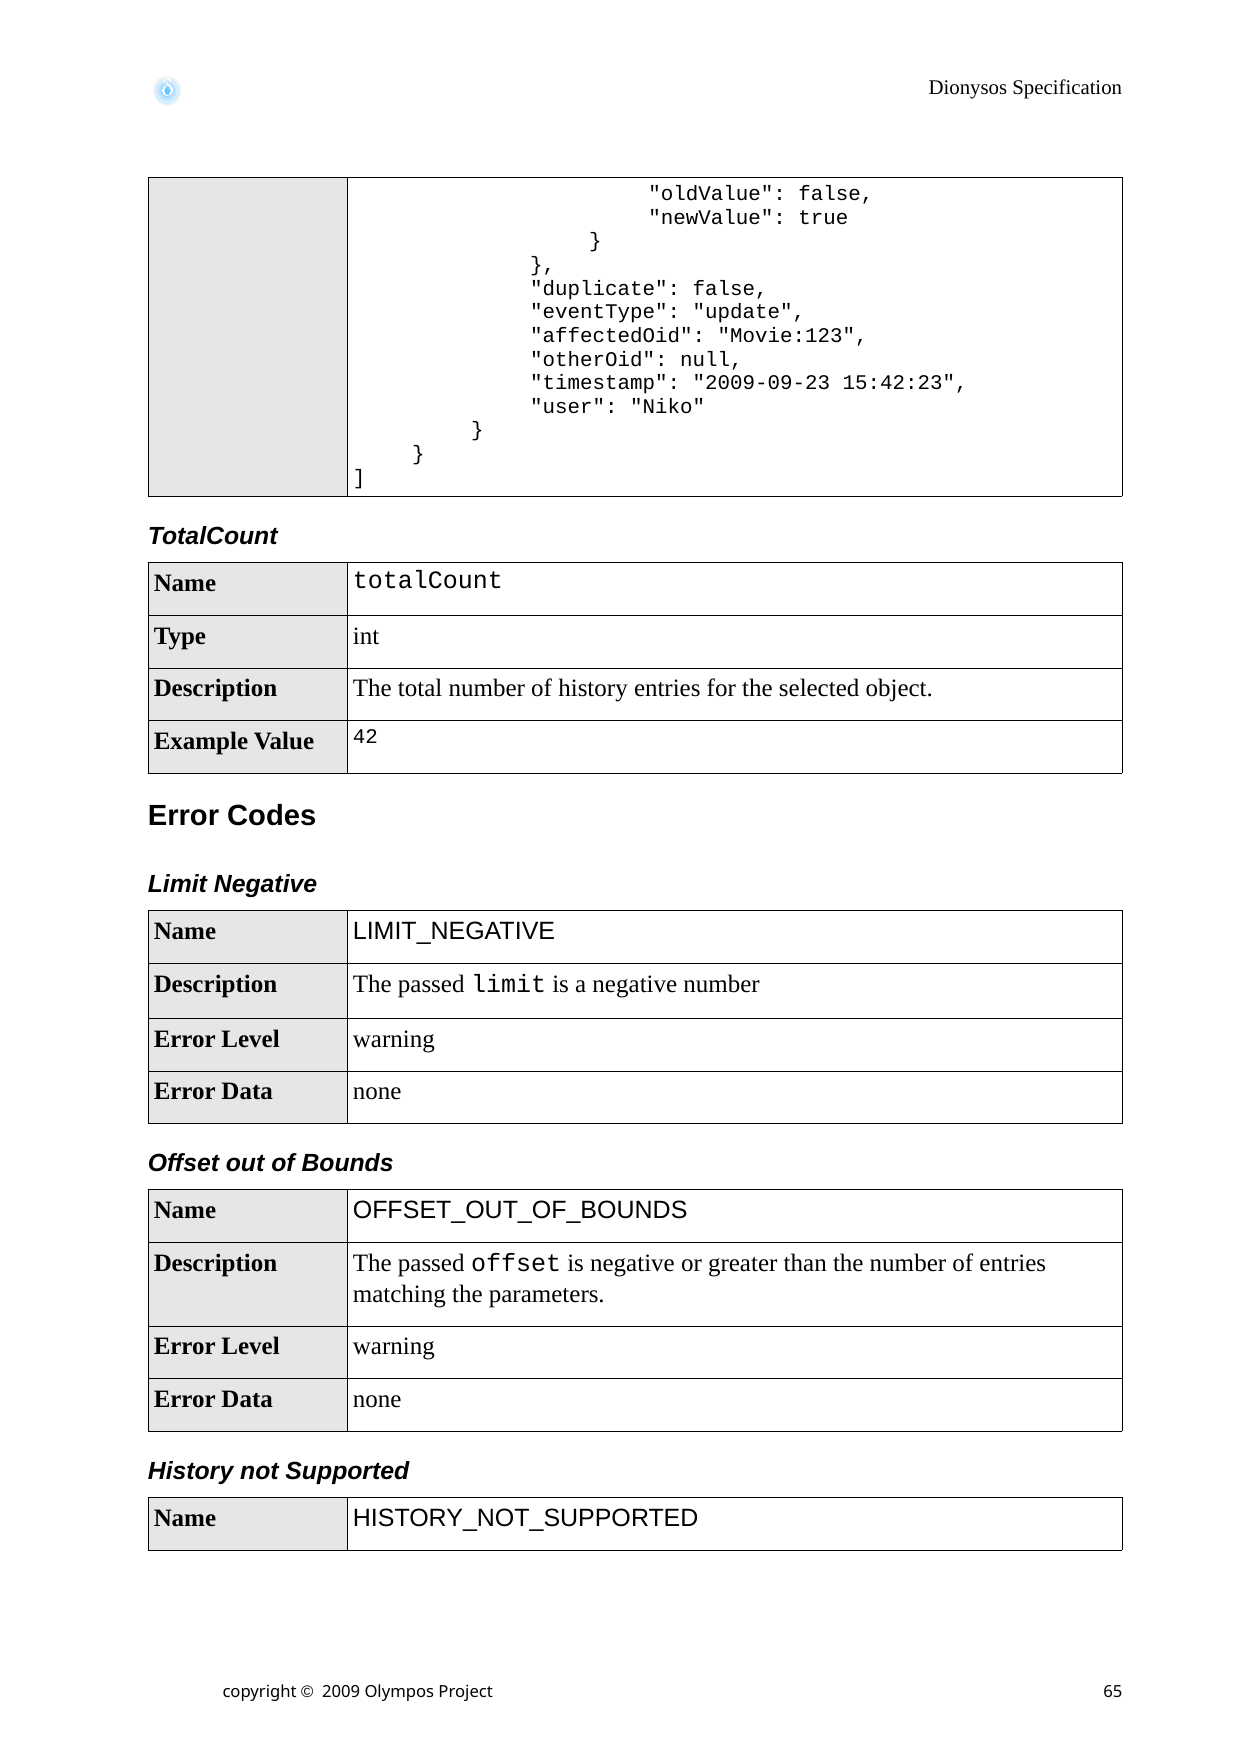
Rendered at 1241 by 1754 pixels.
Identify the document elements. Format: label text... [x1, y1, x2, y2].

table_cell Error Data [149, 1072, 347, 1123]
table_cell Example Value [149, 721, 347, 773]
table_header Name [149, 1190, 347, 1242]
text Error Codes [148, 798, 1122, 832]
table_header Name [149, 1498, 347, 1550]
table_cell none [348, 1072, 1122, 1123]
table_header OFFSET_OUT_OF_BOUNDS [348, 1190, 1122, 1242]
table_cell Description [149, 964, 347, 1018]
table_cell [149, 178, 347, 496]
text Offset out of Bounds [148, 1148, 1122, 1177]
table_cell none [348, 1379, 1122, 1431]
table_header Name [149, 911, 347, 963]
table_cell Description [149, 669, 347, 720]
table_cell warning [348, 1019, 1122, 1071]
table_cell The passed limit is a negative number [348, 964, 1122, 1018]
table_cell The passed offset is negative or greater than the number of entries matching the parameters. [348, 1243, 1122, 1326]
table_cell Error Level [149, 1327, 347, 1378]
table_cell Error Level [149, 1019, 347, 1071]
table_cell warning [348, 1327, 1122, 1378]
table_header HISTORY_NOT_SUPPORTED [348, 1498, 1122, 1550]
table_cell Type [149, 616, 347, 668]
table_cell "oldValue": false, "newValue": true } }, "duplicate": false, "eventType": "update", "affectedOid": "Movie:123", "otherOid": null, "timestamp": "2009-09-23 15:42:23", "user": "Niko" } } ] [348, 178, 1122, 496]
picture [152, 75, 184, 106]
table_header LIMIT_NEGATIVE [348, 911, 1122, 963]
text TotalCount [148, 521, 1122, 550]
table_cell 42 [348, 721, 1122, 773]
table_cell The total number of history entries for the selected object. [348, 669, 1122, 720]
table_cell Error Data [149, 1379, 347, 1431]
table_cell Description [149, 1243, 347, 1326]
text Limit Negative [148, 869, 1122, 898]
table_header totalCount [348, 563, 1122, 615]
table_cell int [348, 616, 1122, 668]
text History not Supported [148, 1456, 1122, 1485]
table_header Name [149, 563, 347, 615]
